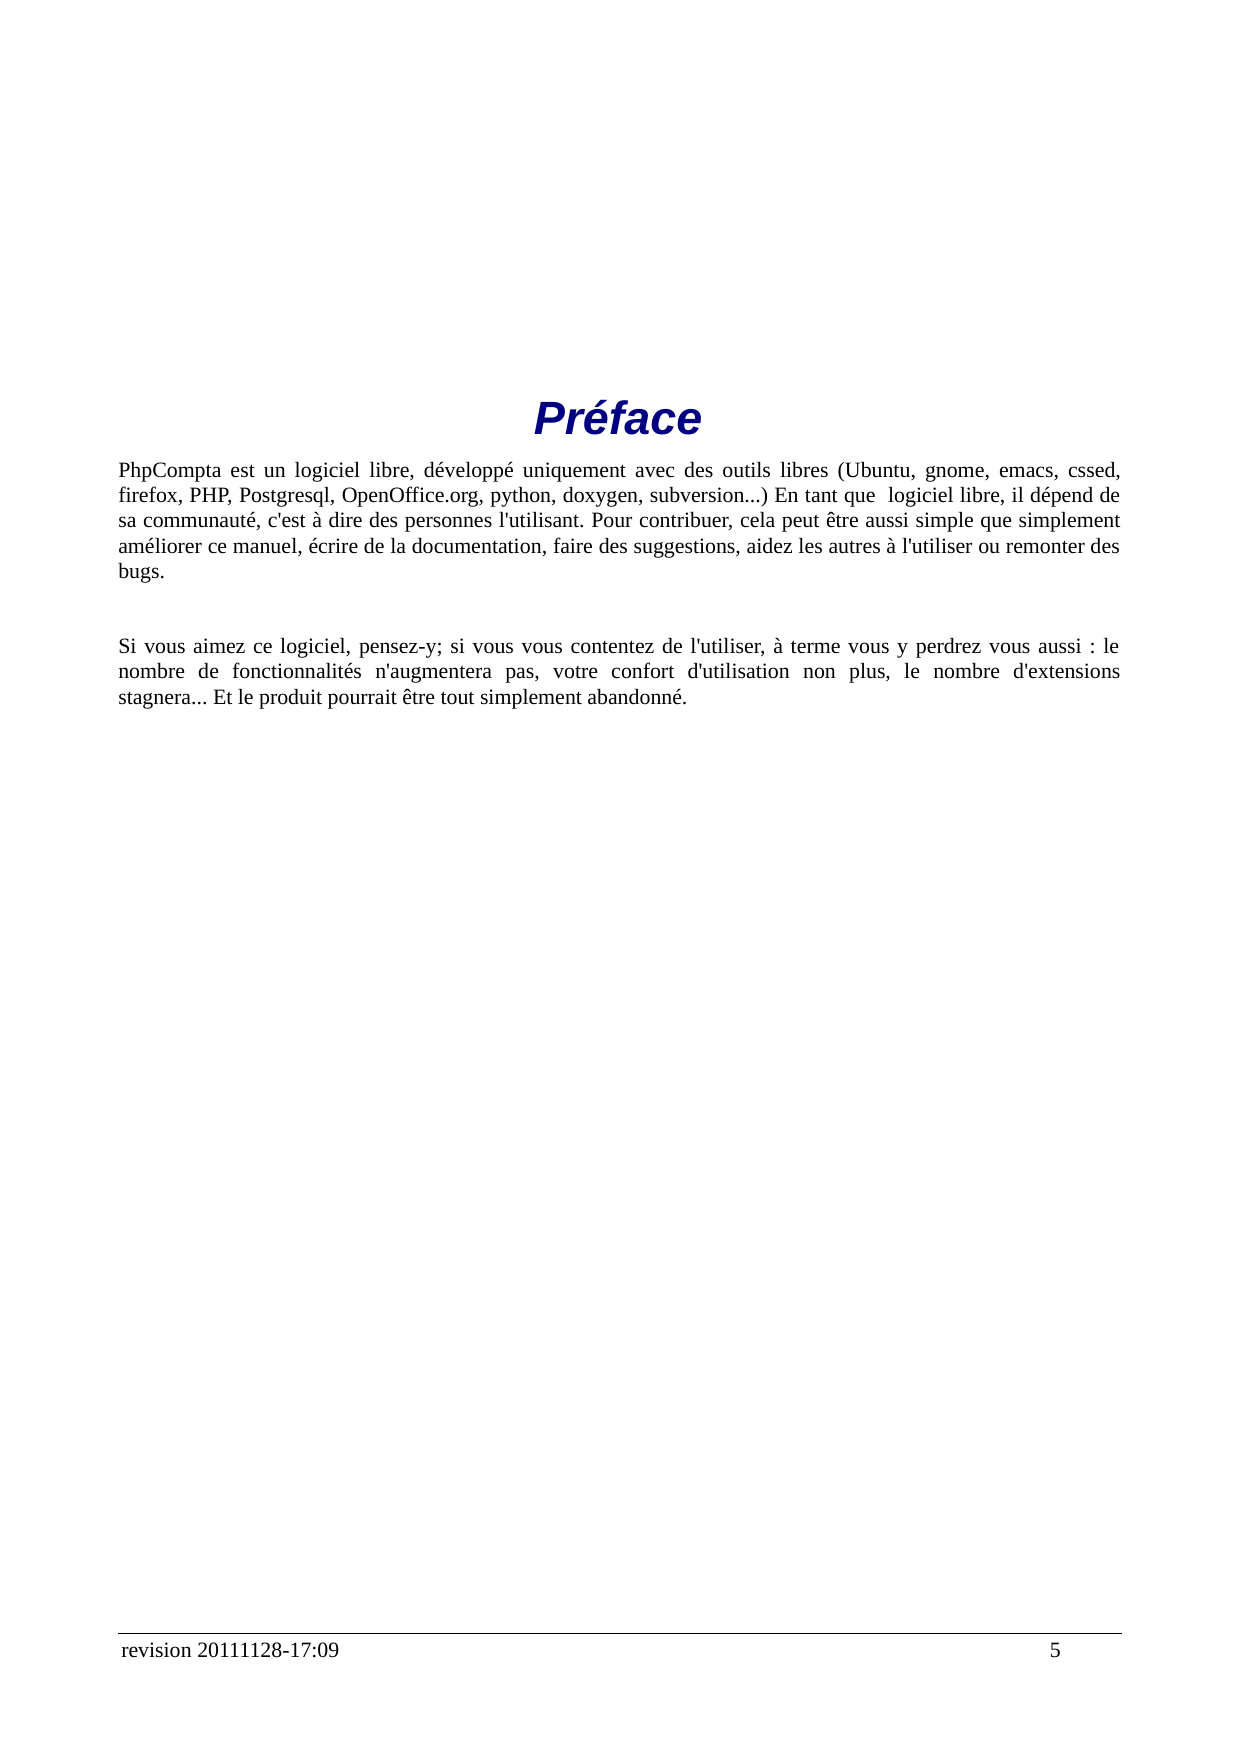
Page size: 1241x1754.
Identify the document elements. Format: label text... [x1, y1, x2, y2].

text PhpCompta est un logiciel libre, développé uniquement avec des outils libres (Ubuntu, gnome, emacs, cssed, firefox, PHP, Postgresql, OpenOffice.org, python, doxygen, subversion...) En tant que logiciel libre, il dépend de sa communauté, c'est à dire des personnes l'utilisant. Pour contribuer, cela peut être aussi simple que simplement améliorer ce manuel, écrire de la documentation, faire des suggestions, aidez les autres à l'utiliser ou remonter des bugs. [118, 457, 1122, 583]
text Si vous aimez ce logiciel, pensez-y; si vous vous contentez de l'utiliser, à terme vous y perdrez vous aussi : le nombre de fonctionnalités n'augmentera pas, votre confort d'utilisation non plus, le nombre d'extensions stagnera... Et le produit pourrait être tout simplement abandonné. [118, 633, 1122, 709]
subtitle Préface [118, 391, 1122, 444]
